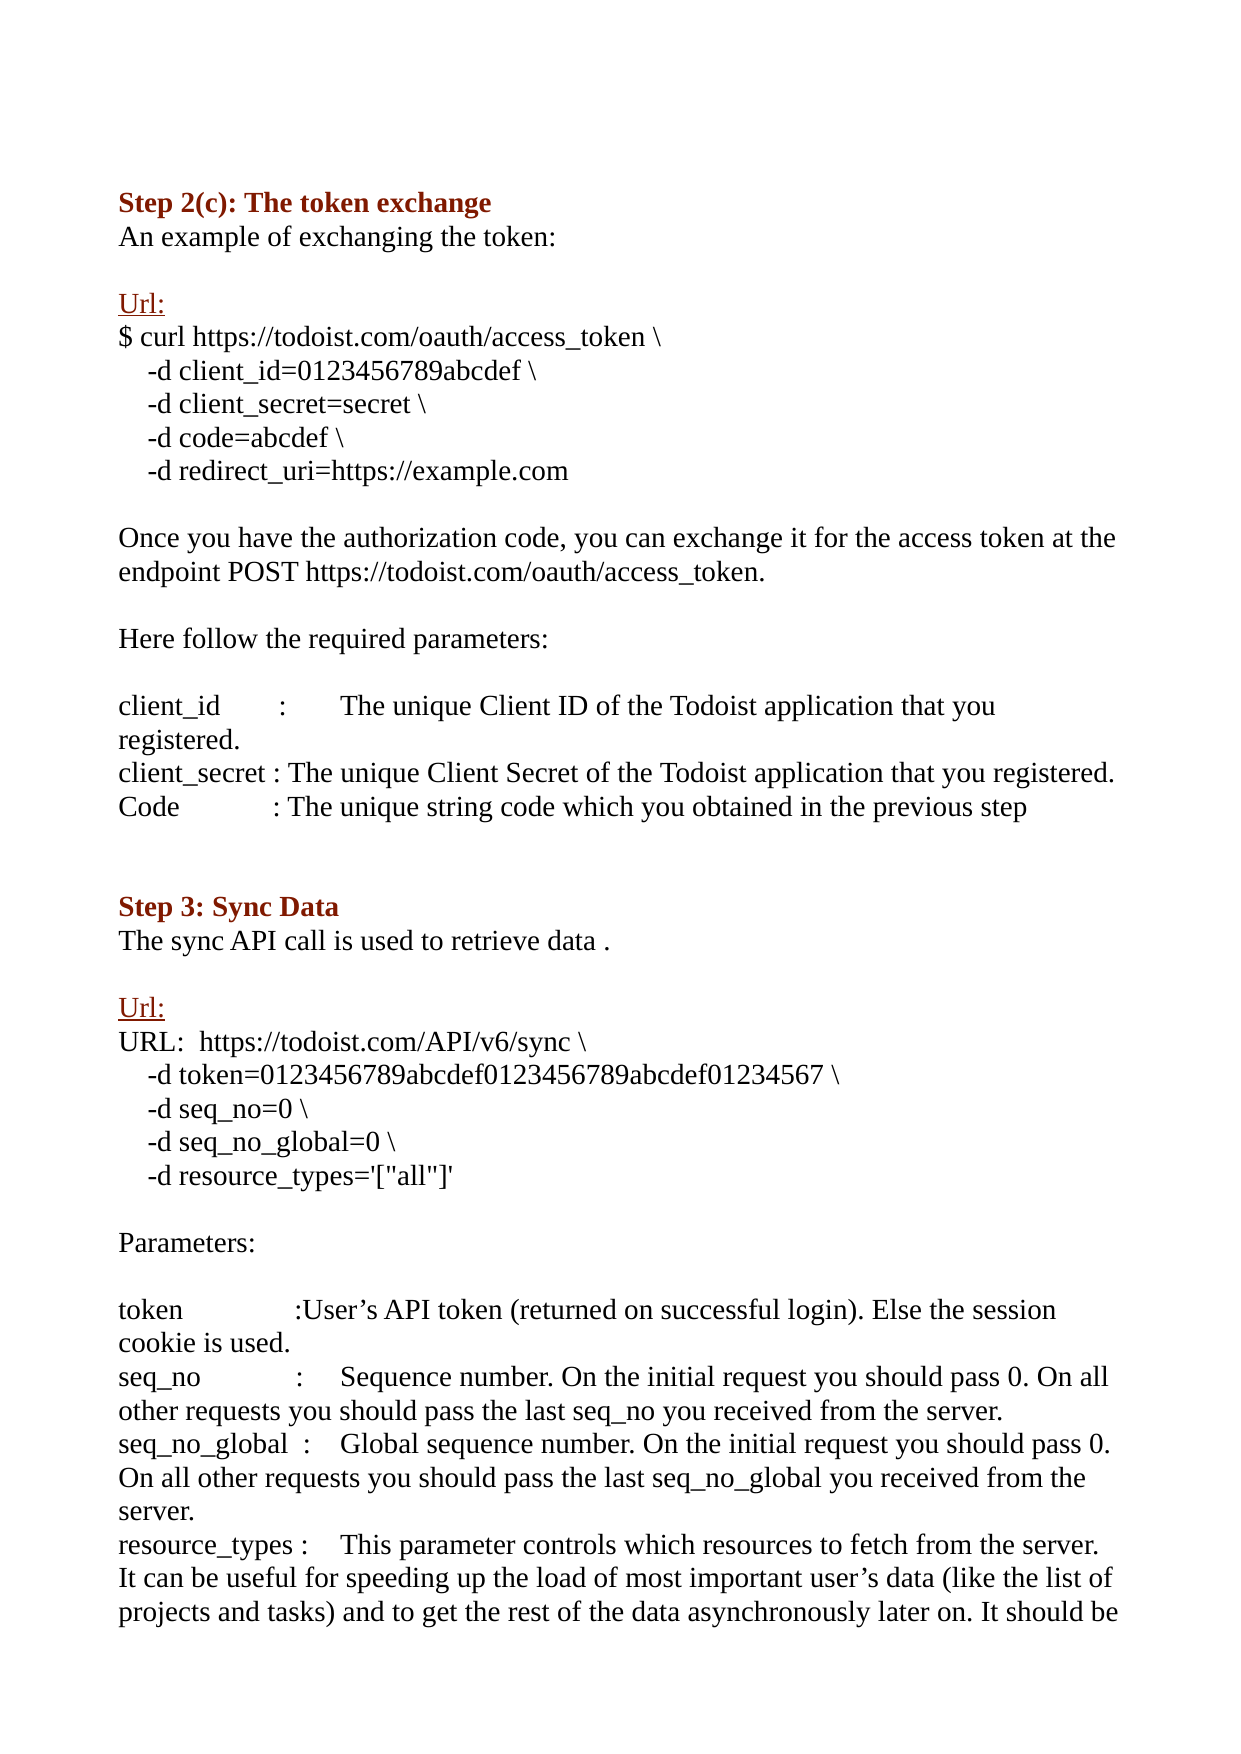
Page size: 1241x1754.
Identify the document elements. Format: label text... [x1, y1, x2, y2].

text Url: [118, 286, 1122, 319]
text $ curl https://todoist.com/oauth/access_token \ [118, 319, 1122, 353]
text -d client_id=0123456789abcdef \ [118, 353, 1122, 386]
text -d seq_no=0 \ [118, 1091, 1122, 1124]
text resource_types : This parameter controls which resources to fetch from the server. It can be useful for speeding up the load of most important user’s data (like the list of projects and tasks) and to get the rest of the data asynchronously later on. It should be [118, 1527, 1122, 1627]
text The sync API call is used to retrieve data . [118, 923, 1122, 957]
text Url: [118, 990, 1122, 1024]
text client_id : The unique Client ID of the Todoist application that you registered. [118, 688, 1122, 755]
text -d seq_no_global=0 \ [118, 1124, 1122, 1158]
text URL: https://todoist.com/API/v6/sync \ [118, 1024, 1122, 1057]
text -d token=0123456789abcdef0123456789abcdef01234567 \ [118, 1057, 1122, 1091]
text Once you have the authorization code, you can exchange it for the access token at the endpoint POST https://todoist.com/oauth/access_token. [118, 521, 1122, 588]
text -d resource_types='["all"]' [118, 1158, 1122, 1191]
text -d redirect_uri=https://example.com [118, 453, 1122, 487]
text An example of exchanging the token: [118, 219, 1122, 252]
text Code : The unique string code which you obtained in the previous step [118, 789, 1122, 822]
text Step 2(c): The token exchange [118, 185, 1122, 219]
text -d code=abcdef \ [118, 420, 1122, 453]
text token :User’s API token (returned on successful login). Else the session cookie is used. [118, 1292, 1122, 1359]
text Parameters: [118, 1225, 1122, 1258]
text seq_no_global : Global sequence number. On the initial request you should pass 0. On all other requests you should pass the last seq_no_global you received from the server. [118, 1426, 1122, 1527]
text client_secret : The unique Client Secret of the Todoist application that you registered. [118, 755, 1122, 789]
text seq_no : Sequence number. On the initial request you should pass 0. On all other requests you should pass the last seq_no you received from the server. [118, 1359, 1122, 1426]
text -d client_secret=secret \ [118, 386, 1122, 420]
text Step 3: Sync Data [118, 889, 1122, 923]
text Here follow the required parameters: [118, 621, 1122, 655]
